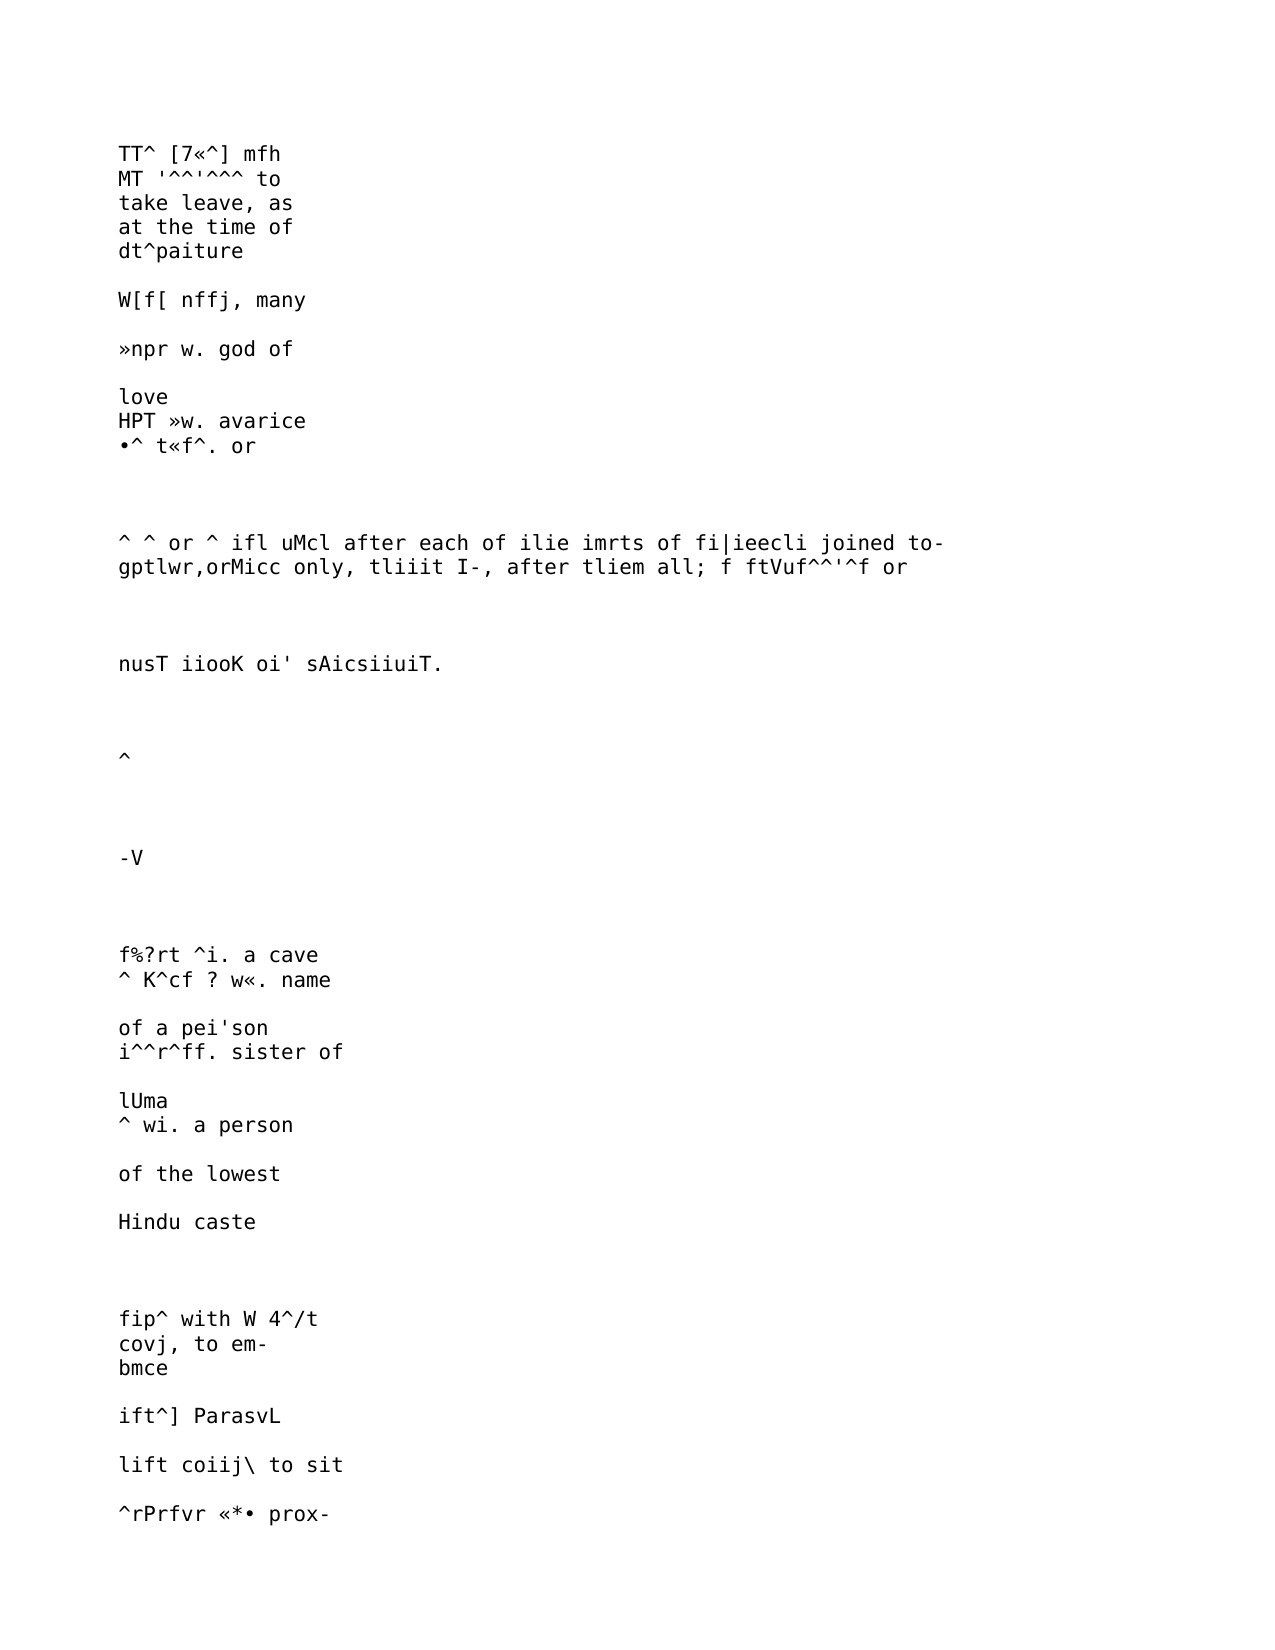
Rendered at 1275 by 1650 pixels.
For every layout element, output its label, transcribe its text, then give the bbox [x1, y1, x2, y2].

text dt^paiture [118, 239, 1157, 264]
text of the lowest [118, 1162, 1157, 1186]
text love [118, 385, 1157, 409]
text at the time of [118, 215, 1157, 239]
text lift coiij\ to sit [118, 1453, 1157, 1477]
text ^rPrfvr «*• prox- [118, 1502, 1157, 1526]
text gptlwr,orMicc only, tliiit I-, after tliem all; f ftVuf^^'^f or [118, 555, 1157, 579]
text ^ wi. a person [118, 1113, 1157, 1137]
text lUma [118, 1089, 1157, 1113]
text ift^] ParasvL [118, 1404, 1157, 1429]
text of a pei'son [118, 1016, 1157, 1040]
text nusT iiooK oi' sAicsiiuiT. [118, 652, 1157, 676]
text take leave, as [118, 191, 1157, 215]
text TT^ [7«^] mfh [118, 142, 1157, 167]
text ^ [118, 749, 1157, 773]
text f%?rt ^i. a cave [118, 943, 1157, 968]
text ^ ^ or ^ ifl uMcl after each of ilie imrts of fi|ieecli joined to- [118, 531, 1157, 555]
text covj, to em- [118, 1332, 1157, 1356]
text MT '^^'^^^ to [118, 167, 1157, 191]
text ^ K^cf ? w«. name [118, 968, 1157, 992]
text Hindu caste [118, 1210, 1157, 1234]
text »npr w. god of [118, 337, 1157, 361]
text •^ t«f^. or [118, 434, 1157, 458]
text i^^r^ff. sister of [118, 1040, 1157, 1065]
text bmce [118, 1356, 1157, 1380]
text W[f[ nffj, many [118, 288, 1157, 312]
text fip^ with W 4^/t [118, 1307, 1157, 1332]
text -V [118, 846, 1157, 871]
text HPT »w. avarice [118, 409, 1157, 434]
